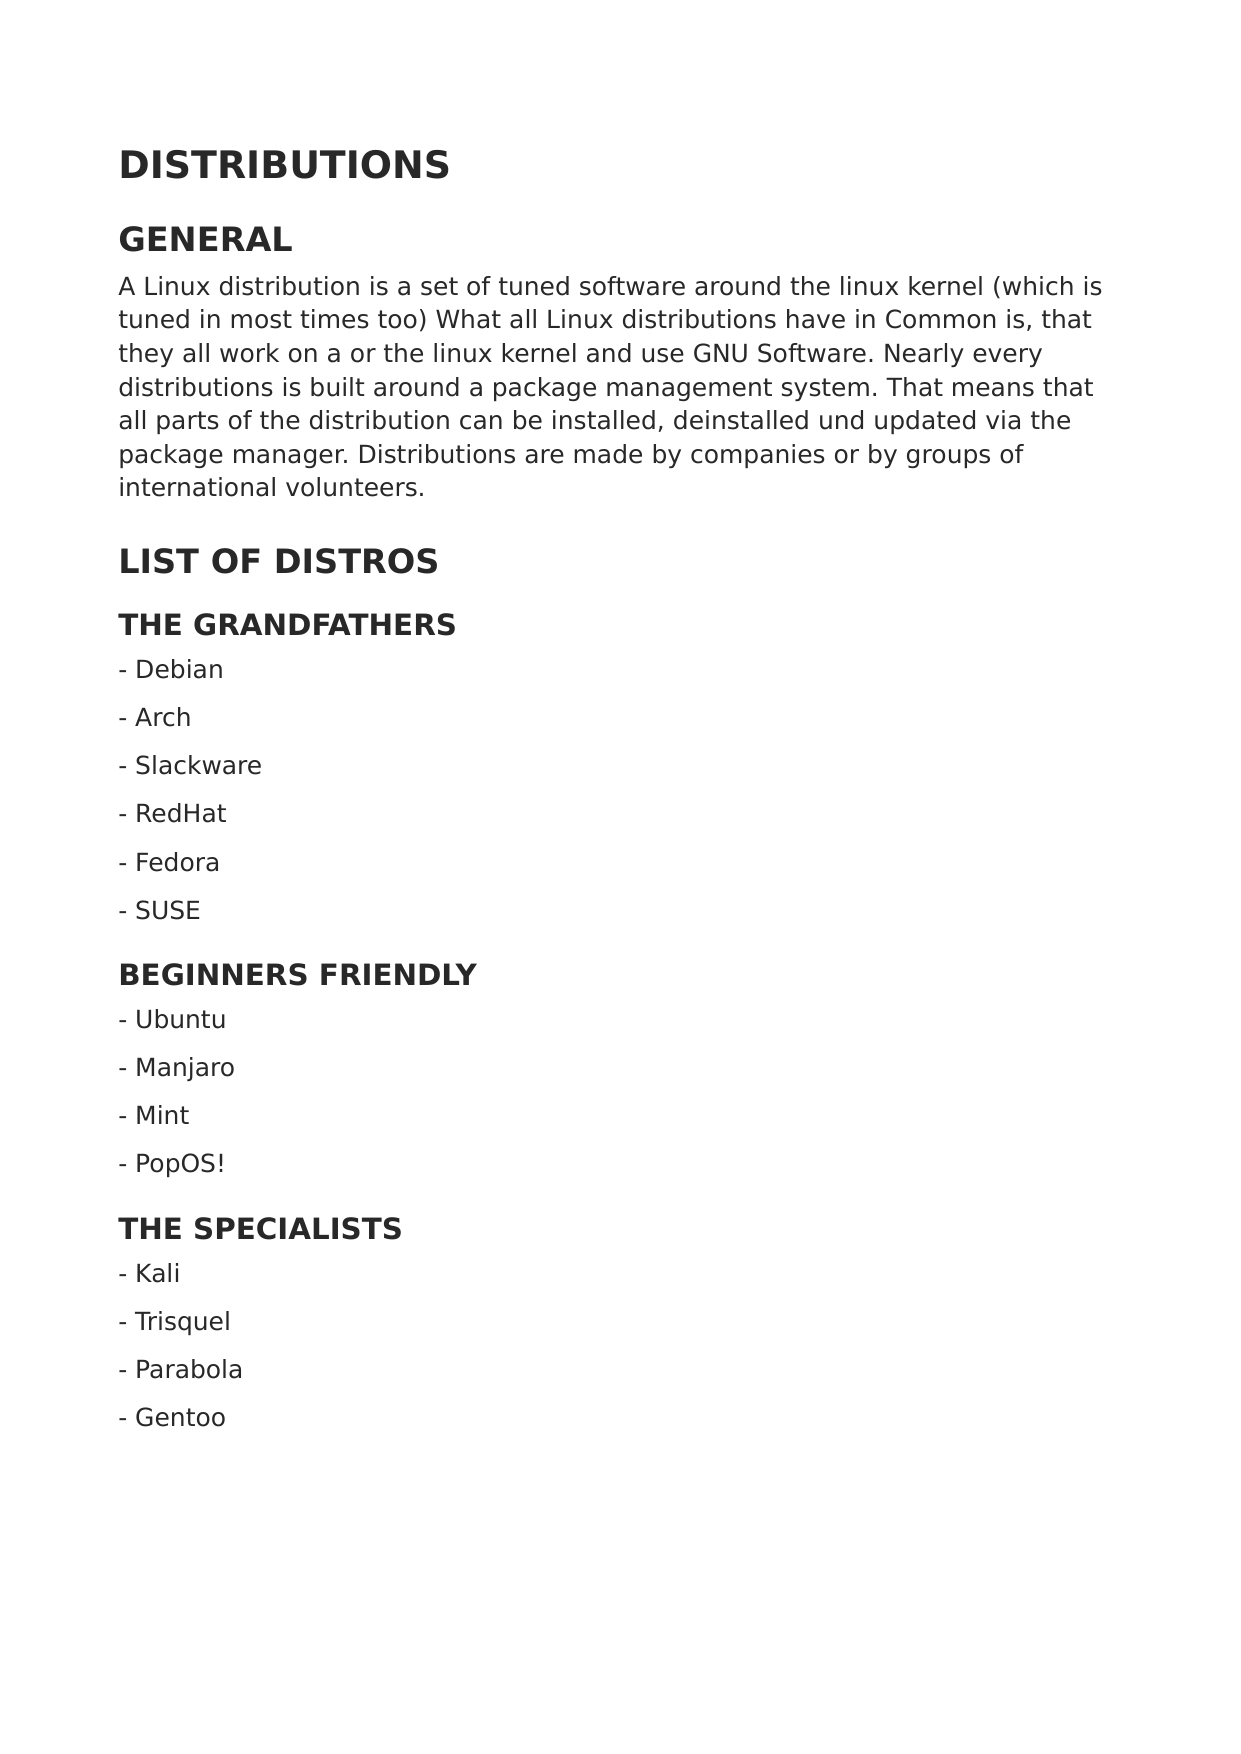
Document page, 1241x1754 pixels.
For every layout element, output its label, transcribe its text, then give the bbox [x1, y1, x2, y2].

subtitle THE GRANDFATHERS [118, 608, 1122, 643]
subtitle BEGINNERS FRIENDLY [118, 958, 1122, 993]
text - Trisquel [118, 1307, 1122, 1336]
text - Mint [118, 1101, 1122, 1131]
text - Ubuntu [118, 1005, 1122, 1034]
text - Kali [118, 1259, 1122, 1288]
text - PopOS! [118, 1149, 1122, 1179]
text - SUSE [118, 896, 1122, 925]
text - Parabola [118, 1355, 1122, 1384]
subtitle GENERAL [118, 221, 1122, 260]
text - RedHat [118, 799, 1122, 829]
text - Debian [118, 655, 1122, 684]
subtitle LIST OF DISTROS [118, 542, 1122, 581]
subtitle THE SPECIALISTS [118, 1212, 1122, 1246]
text A Linux distribution is a set of tuned software around the linux kernel (which is tuned in most times too) What all Linux distributions have in Common is, that they all work on a or the linux kernel and use GNU Software. Nearly every distributions is built around a package management system. That means that all parts of the distribution can be installed, deinstalled und updated via the package manager. Distributions are made by companies or by groups of international volunteers. [118, 272, 1122, 503]
text - Fedora [118, 848, 1122, 877]
text - Slackware [118, 751, 1122, 781]
text - Manjaro [118, 1053, 1122, 1082]
text - Arch [118, 703, 1122, 732]
text - Gentoo [118, 1403, 1122, 1432]
subtitle DISTRIBUTIONS [118, 143, 1122, 187]
